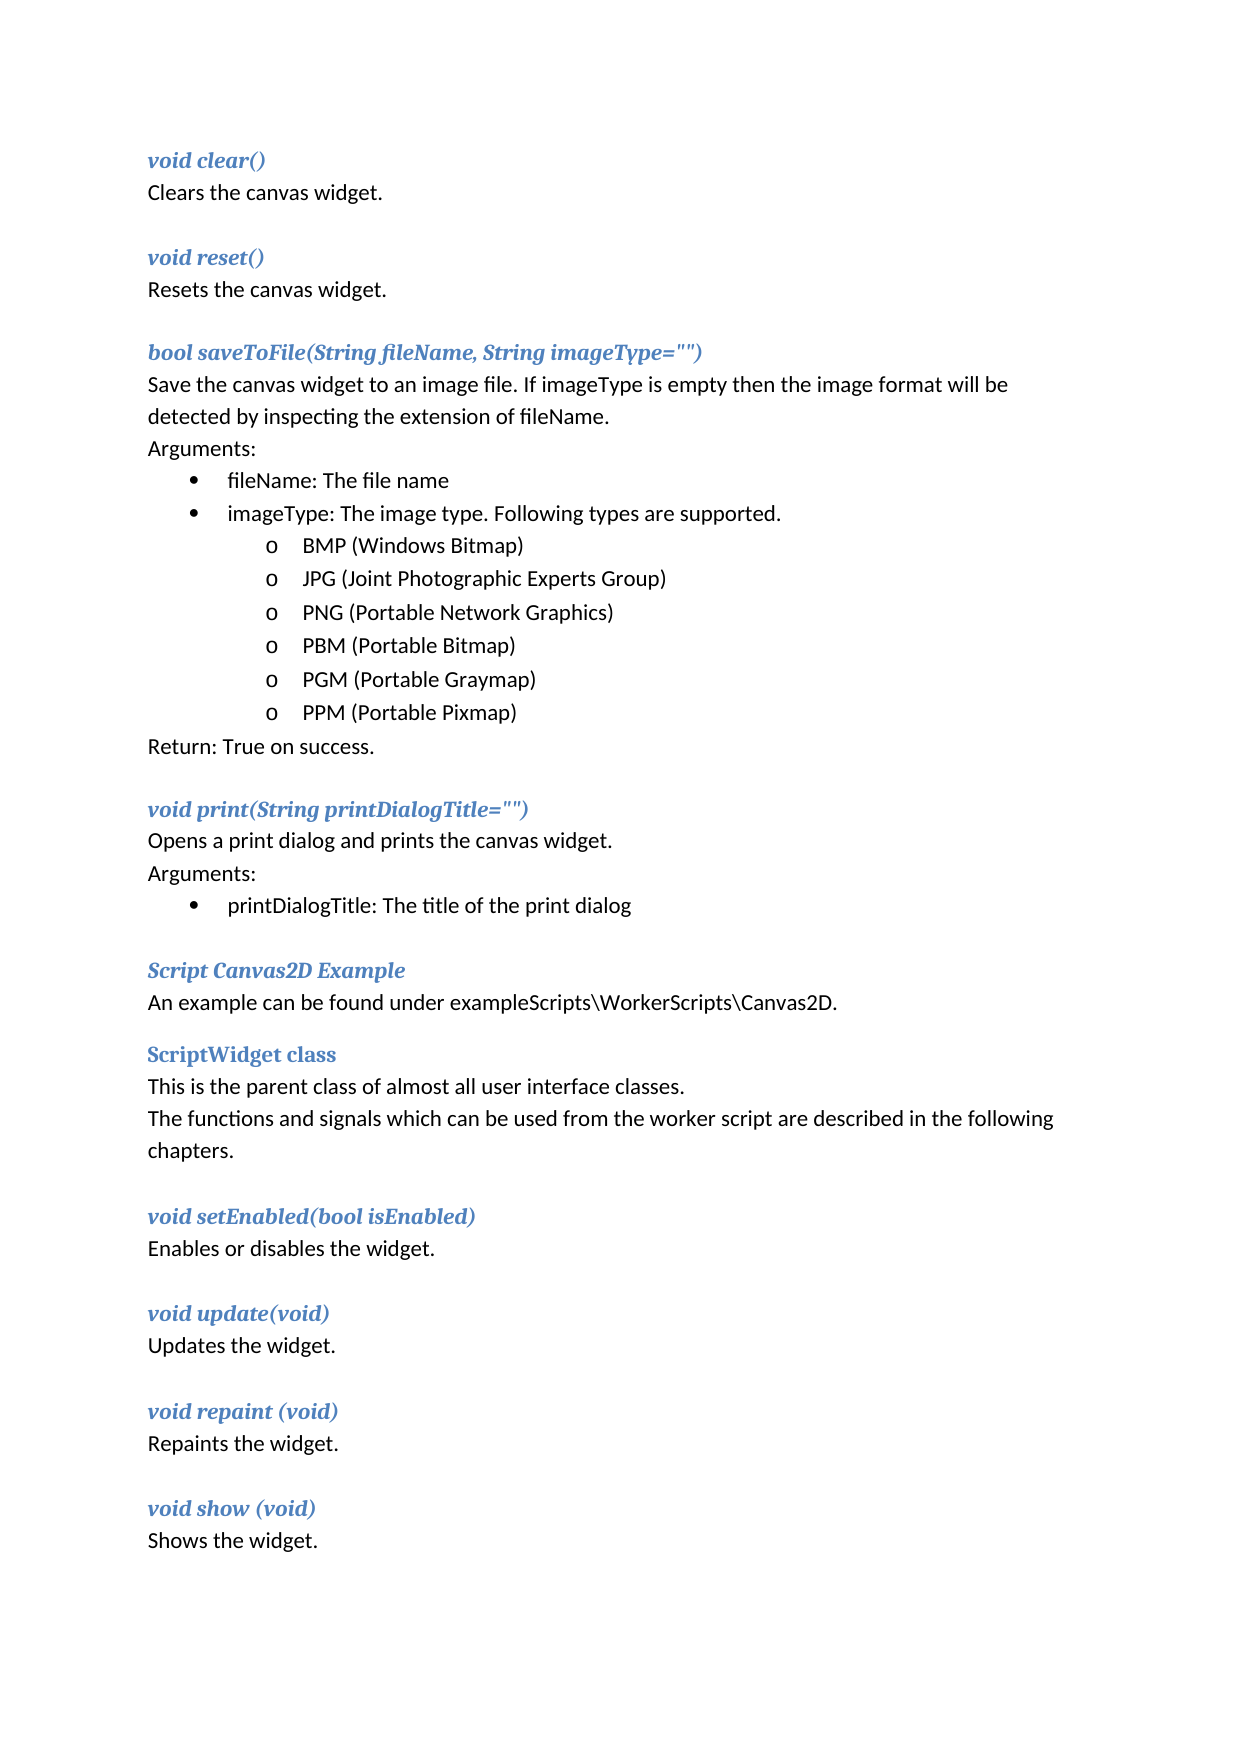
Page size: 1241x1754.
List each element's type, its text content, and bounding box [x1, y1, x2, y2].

subtitle Script Canvas2D Example [148, 958, 1093, 985]
text Resets the canvas widget. [148, 275, 1093, 303]
text Updates the widget. [148, 1331, 1093, 1359]
text Opens a print dialog and prints the canvas widget. [148, 827, 1093, 855]
subtitle void show (void) [148, 1496, 1093, 1522]
list imageType: The image type. Following types are supported. [190, 499, 1093, 527]
list printDialogTitle: The title of the print dialog [190, 891, 1093, 919]
text Shows the widget. [148, 1526, 1093, 1554]
list PBM (Portable Bitmap) [265, 631, 1093, 661]
list PNG (Portable Network Graphics) [265, 598, 1093, 627]
subtitle void repaint (void) [148, 1398, 1093, 1425]
list BMP (Windows Bitmap) [265, 531, 1093, 560]
text Return: True on success. [148, 732, 1093, 760]
text Arguments: [148, 859, 1093, 887]
text The functions and signals which can be used from the worker script are described in the following chapters. [148, 1104, 1093, 1164]
text Save the canvas widget to an image file. If imageType is empty then the image format will be detected by inspecting the extension of fileName. [148, 370, 1093, 430]
subtitle void print(String printDialogTitle="") [148, 796, 1093, 823]
text Enables or disables the widget. [148, 1234, 1093, 1262]
text Arguments: [148, 434, 1093, 462]
subtitle void reset() [148, 245, 1093, 271]
subtitle void clear() [148, 148, 1093, 174]
list PGM (Portable Graymap) [265, 665, 1093, 694]
list PPM (Portable Pixmap) [265, 698, 1093, 728]
list fileName: The file name [190, 466, 1093, 494]
text Repaints the widget. [148, 1429, 1093, 1457]
subtitle bool saveToFile(String fileName, String imageType="") [148, 340, 1093, 366]
text Clears the canvas widget. [148, 178, 1093, 206]
list JPG (Joint Photographic Experts Group) [265, 564, 1093, 593]
text This is the parent class of almost all user interface classes. [148, 1072, 1093, 1100]
subtitle void setEnabled(bool isEnabled) [148, 1203, 1093, 1230]
text An example can be found under exampleScripts\WorkerScripts\Canvas2D. [148, 988, 1093, 1017]
subtitle ScriptWidget class [148, 1042, 1093, 1068]
subtitle void update(void) [148, 1301, 1093, 1327]
